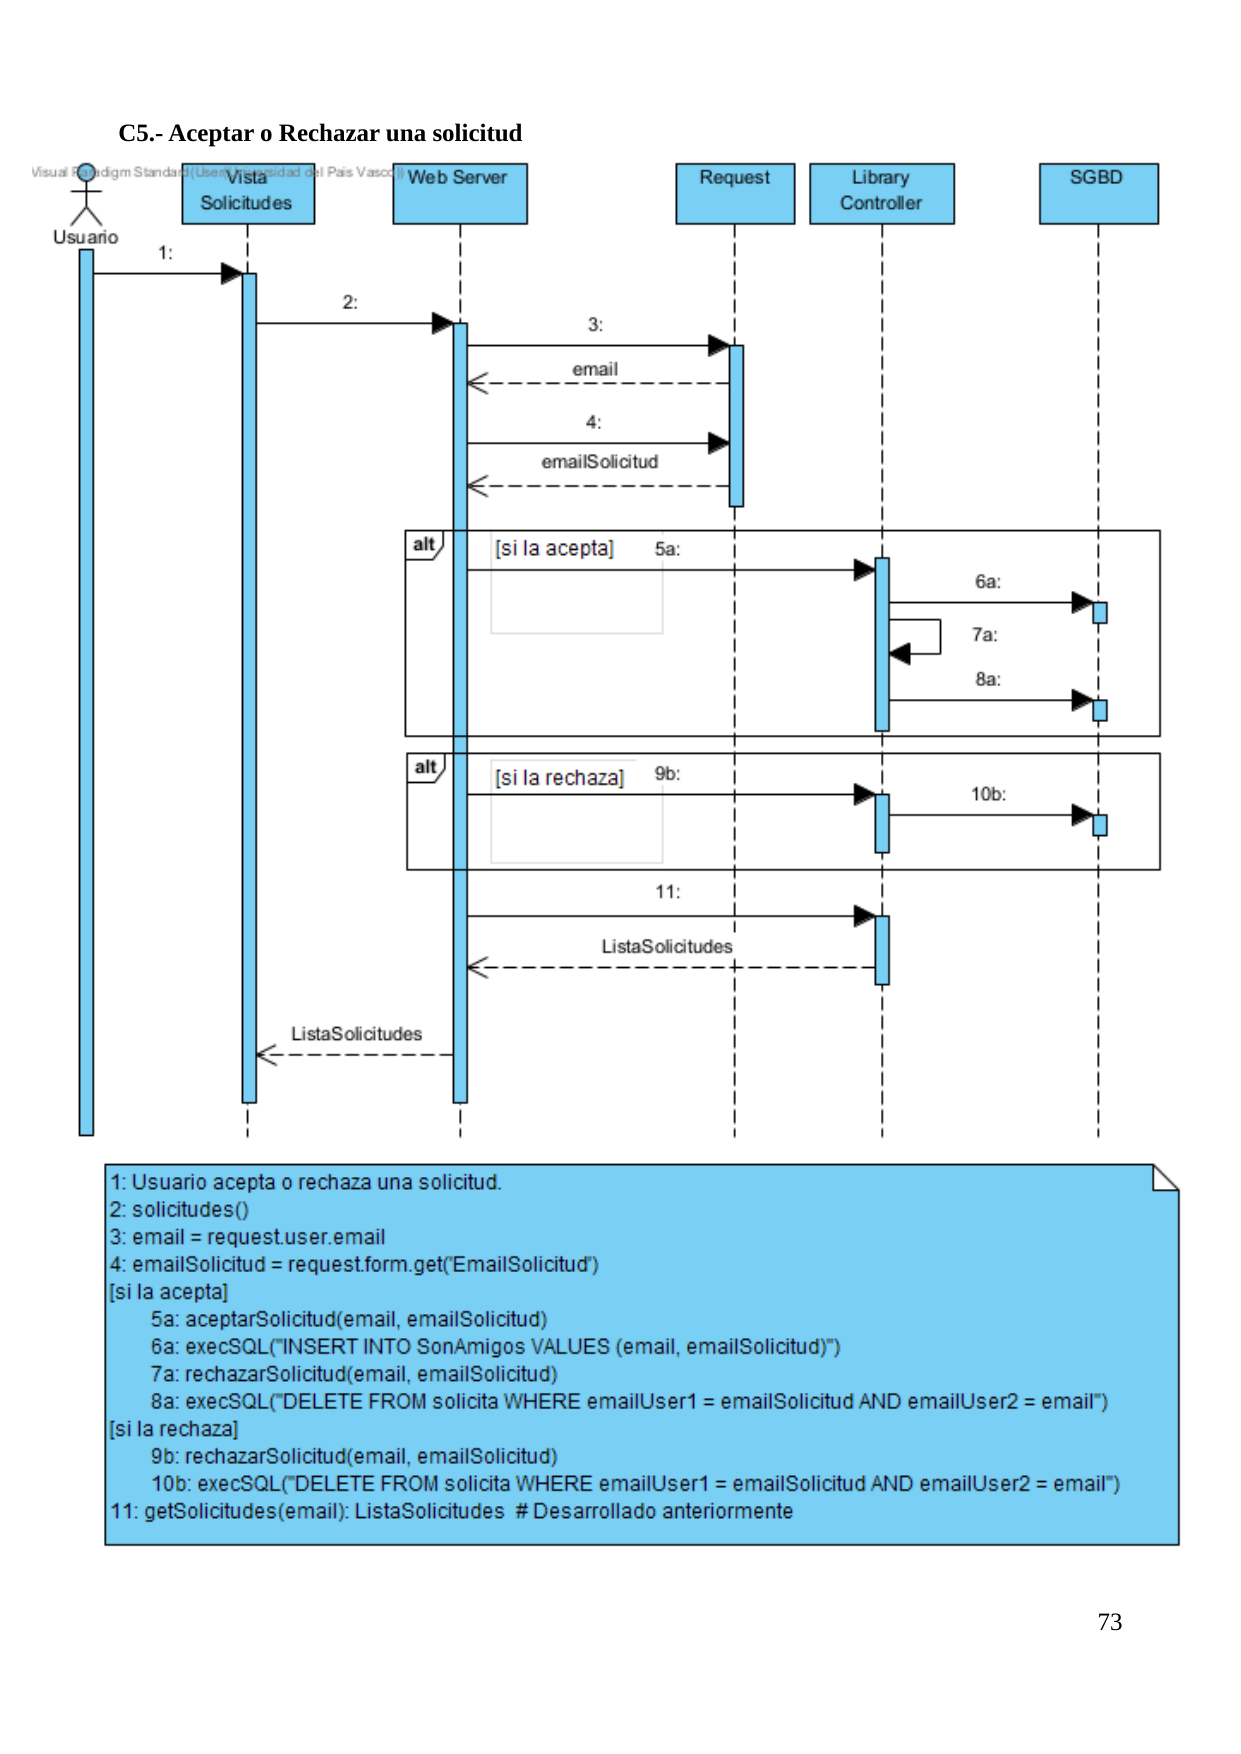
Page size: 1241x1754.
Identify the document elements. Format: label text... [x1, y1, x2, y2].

picture [32, 160, 1187, 1553]
subtitle C5.- Aceptar o Rechazar una solicitud [118, 118, 1122, 147]
